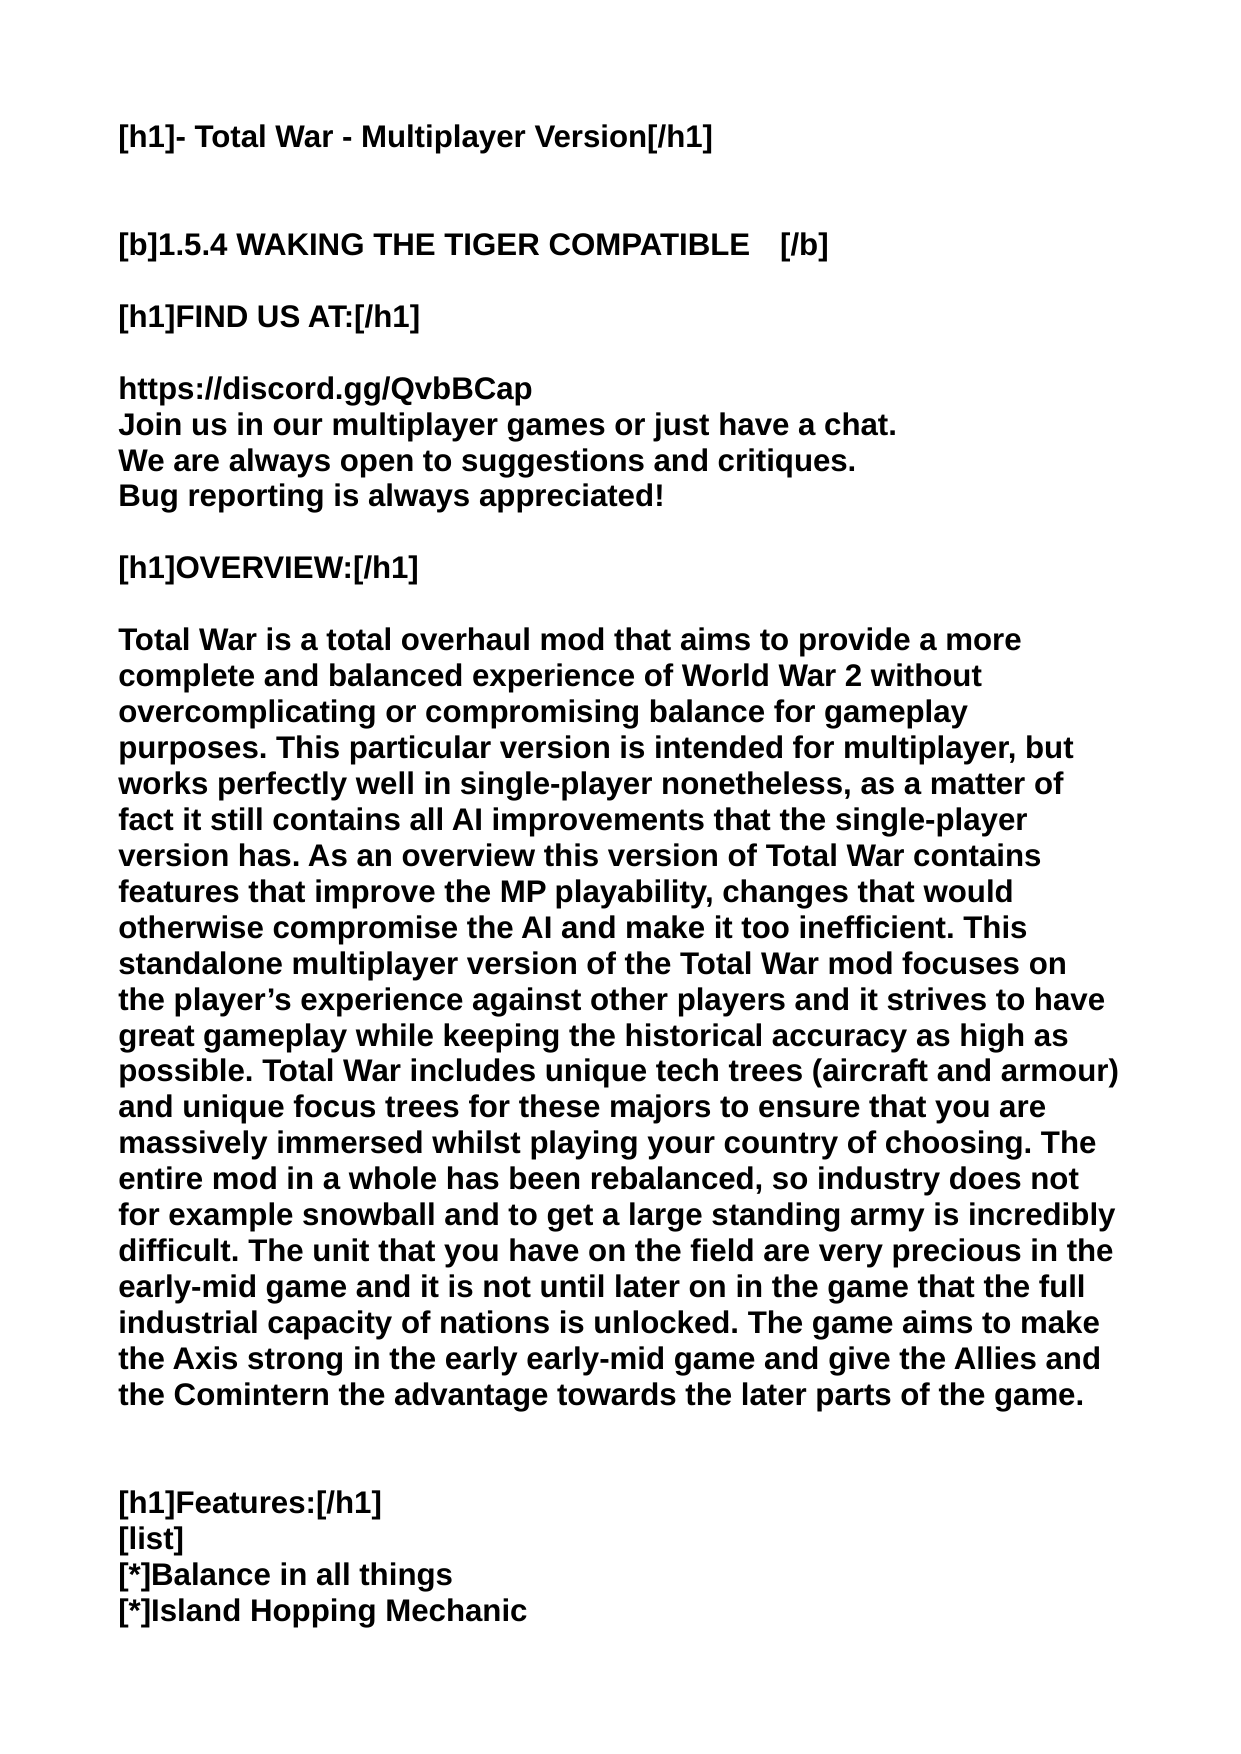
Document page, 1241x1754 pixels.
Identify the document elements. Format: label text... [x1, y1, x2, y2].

text [b]1.5.4 WAKING THE TIGER COMPATIBLE [/b] [118, 226, 1122, 262]
text Join us in our multiplayer games or just have a chat. [118, 406, 1122, 442]
text [h1]Features:[/h1] [118, 1484, 1122, 1520]
text [list] [118, 1520, 1122, 1556]
text [h1]OVERVIEW:[/h1] [118, 549, 1122, 585]
text Total War is a total overhaul mod that aims to provide a more complete and balanced experience of World War 2 without overcomplicating or compromising balance for gameplay purposes. This particular version is intended for multiplayer, but works perfectly well in single-player nonetheless, as a matter of fact it still contains all AI improvements that the single-player version has. As an overview this version of Total War contains features that improve the MP playability, changes that would otherwise compromise the AI and make it too inefficient. This standalone multiplayer version of the Total War mod focuses on the player’s experience against other players and it strives to have great gameplay while keeping the historical accuracy as high as possible. Total War includes unique tech trees (aircraft and armour) and unique focus trees for these majors to ensure that you are massively immersed whilst playing your country of choosing. The entire mod in a whole has been rebalanced, so industry does not for example snowball and to get a large standing army is incredibly difficult. The unit that you have on the field are very precious in the early-mid game and it is not until later on in the game that the full industrial capacity of nations is unlocked. The game aims to make the Axis strong in the early early-mid game and give the Allies and the Comintern the advantage towards the later parts of the game. [118, 621, 1122, 1412]
text [*]Island Hopping Mechanic [118, 1592, 1122, 1627]
text We are always open to suggestions and critiques. [118, 442, 1122, 477]
text Bug reporting is always appreciated! [118, 477, 1122, 513]
text [h1]FIND US AT:[/h1] [118, 298, 1122, 334]
text [h1]- Total War - Multiplayer Version[/h1] [118, 118, 1122, 154]
text https://discord.gg/QvbBCap [118, 370, 1122, 406]
text [*]Balance in all things [118, 1556, 1122, 1592]
